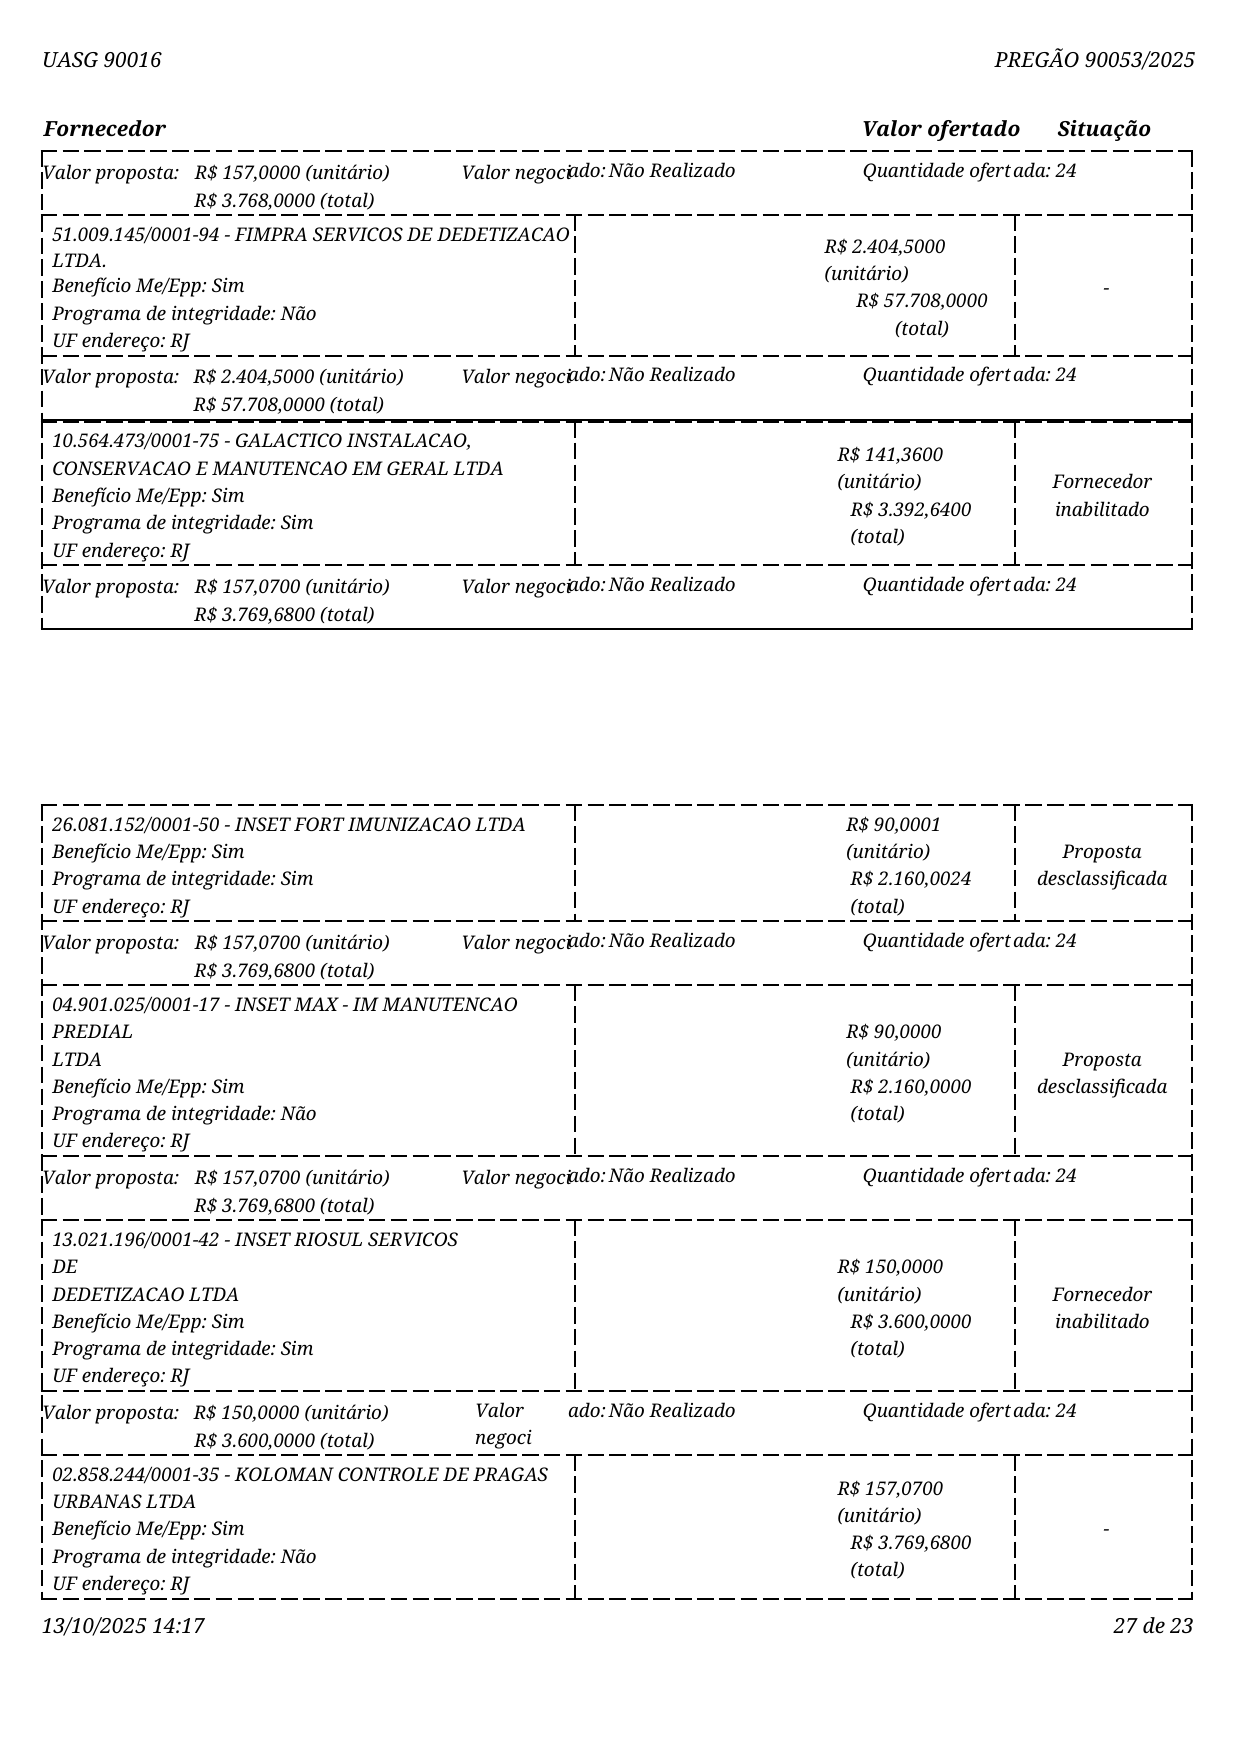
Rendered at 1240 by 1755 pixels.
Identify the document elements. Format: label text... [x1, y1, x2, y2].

table_cell ado: Não Realizado [575, 920, 837, 984]
table_cell R$ 157,0700 (unitário) R$ 3.769,6800 (total) [837, 1454, 1014, 1598]
table_cell ado: Não Realizado [575, 564, 837, 628]
table_header [575, 804, 837, 920]
table_header R$ 90,0001 (unitário) R$ 2.160,0024 (total) [837, 804, 1014, 920]
table_cell Valor proposta: R$ 150,0000 (unitário) R$ 3.600,0000 (total) [42, 1390, 475, 1454]
table_header Proposta desclassificada [1015, 804, 1192, 920]
table_cell Valor proposta: R$ 2.404,5000 (unitário) Valor negoci R$ 57.708,0000 (total) [42, 355, 575, 419]
table_cell [1099, 150, 1192, 214]
table_cell Valor proposta: R$ 157,0000 (unitário) Valor negoci R$ 3.768,0000 (total) [42, 150, 575, 214]
table_cell 04.901.025/0001-17 - INSET MAX - IM MANUTENCAO PREDIAL LTDA Benefício Me/Epp: Sim Programa de integridade: Não UF endereço: RJ [42, 984, 575, 1155]
table_cell Valor proposta: R$ 157,0700 (unitário) Valor negoci R$ 3.769,6800 (total) [42, 920, 575, 984]
table_cell R$ 150,0000 (unitário) R$ 3.600,0000 (total) [837, 1219, 1014, 1390]
table_cell [1099, 355, 1192, 419]
table_cell 02.858.244/0001-35 - KOLOMAN CONTROLE DE PRAGAS URBANAS LTDA Benefício Me/Epp: Sim Programa de integridade: Não UF endereço: RJ [42, 1454, 575, 1598]
table_cell ada: 24 [1015, 564, 1192, 628]
table_cell ado: Não Realizado [575, 1155, 837, 1219]
table_cell [575, 984, 837, 1155]
table_cell Valor proposta: R$ 157,0700 (unitário) Valor negoci R$ 3.769,6800 (total) [42, 1155, 575, 1219]
table_cell Proposta desclassificada [1015, 984, 1192, 1155]
table_cell 13.021.196/0001-42 - INSET RIOSUL SERVICOS DE DEDETIZACAO LTDA Benefício Me/Epp: Sim Programa de integridade: Sim UF endereço: RJ [42, 1219, 475, 1390]
table_header Fornecedor inabilitado [1015, 421, 1192, 564]
table_cell Quantidade ofert [837, 1390, 1014, 1454]
table_cell Fornecedor inabilitado [1015, 1219, 1192, 1390]
table_header [575, 421, 837, 564]
table_cell ado: Não Realizado [575, 1390, 837, 1454]
table_cell Quantidade ofert [837, 564, 1014, 628]
table_cell [575, 1219, 837, 1390]
table_cell [475, 1219, 575, 1390]
table_cell ada: 24 [1015, 1155, 1192, 1219]
table_cell [575, 1454, 837, 1598]
table_cell Valor negoci [475, 1390, 575, 1454]
table_cell Valor proposta: R$ 157,0700 (unitário) Valor negoci R$ 3.769,6800 (total) [42, 564, 575, 628]
table_cell R$ 2.404,5000 (unitário) R$ 57.708,0000 (total) [824, 214, 1014, 354]
table_header 26.081.152/0001-50 - INSET FORT IMUNIZACAO LTDA Benefício Me/Epp: Sim Programa de integridade: Sim UF endereço: RJ [42, 804, 575, 920]
table_cell ado: Não Realizado [575, 355, 824, 419]
table_header R$ 141,3600 (unitário) R$ 3.392,6400 (total) [837, 421, 1014, 564]
table_cell [1015, 214, 1098, 354]
table_cell ada: 24 [1015, 920, 1192, 984]
table_cell Quantidade ofert [824, 355, 1014, 419]
table_cell R$ 90,0000 (unitário) R$ 2.160,0000 (total) [837, 984, 1014, 1155]
table_cell 51.009.145/0001-94 - FIMPRA SERVICOS DE DEDETIZACAO LTDA. Benefício Me/Epp: Sim Programa de integridade: Não UF endereço: RJ [42, 214, 575, 354]
table_cell - [1099, 1454, 1192, 1598]
table_cell [1015, 1454, 1098, 1598]
table_cell Quantidade ofert [824, 150, 1014, 214]
table_cell Quantidade ofert [837, 920, 1014, 984]
table_cell ada: 24 [1015, 355, 1098, 419]
table_cell - [1099, 214, 1192, 354]
table_cell [575, 214, 824, 354]
table_header 10.564.473/0001-75 - GALACTICO INSTALACAO, CONSERVACAO E MANUTENCAO EM GERAL LTDA Benefício Me/Epp: Sim Programa de integridade: Sim UF endereço: RJ [42, 421, 575, 564]
table_cell ada: 24 [1015, 150, 1098, 214]
table_cell ada: 24 [1015, 1390, 1192, 1454]
table_cell ado: Não Realizado [575, 150, 824, 214]
table_cell Quantidade ofert [837, 1155, 1014, 1219]
